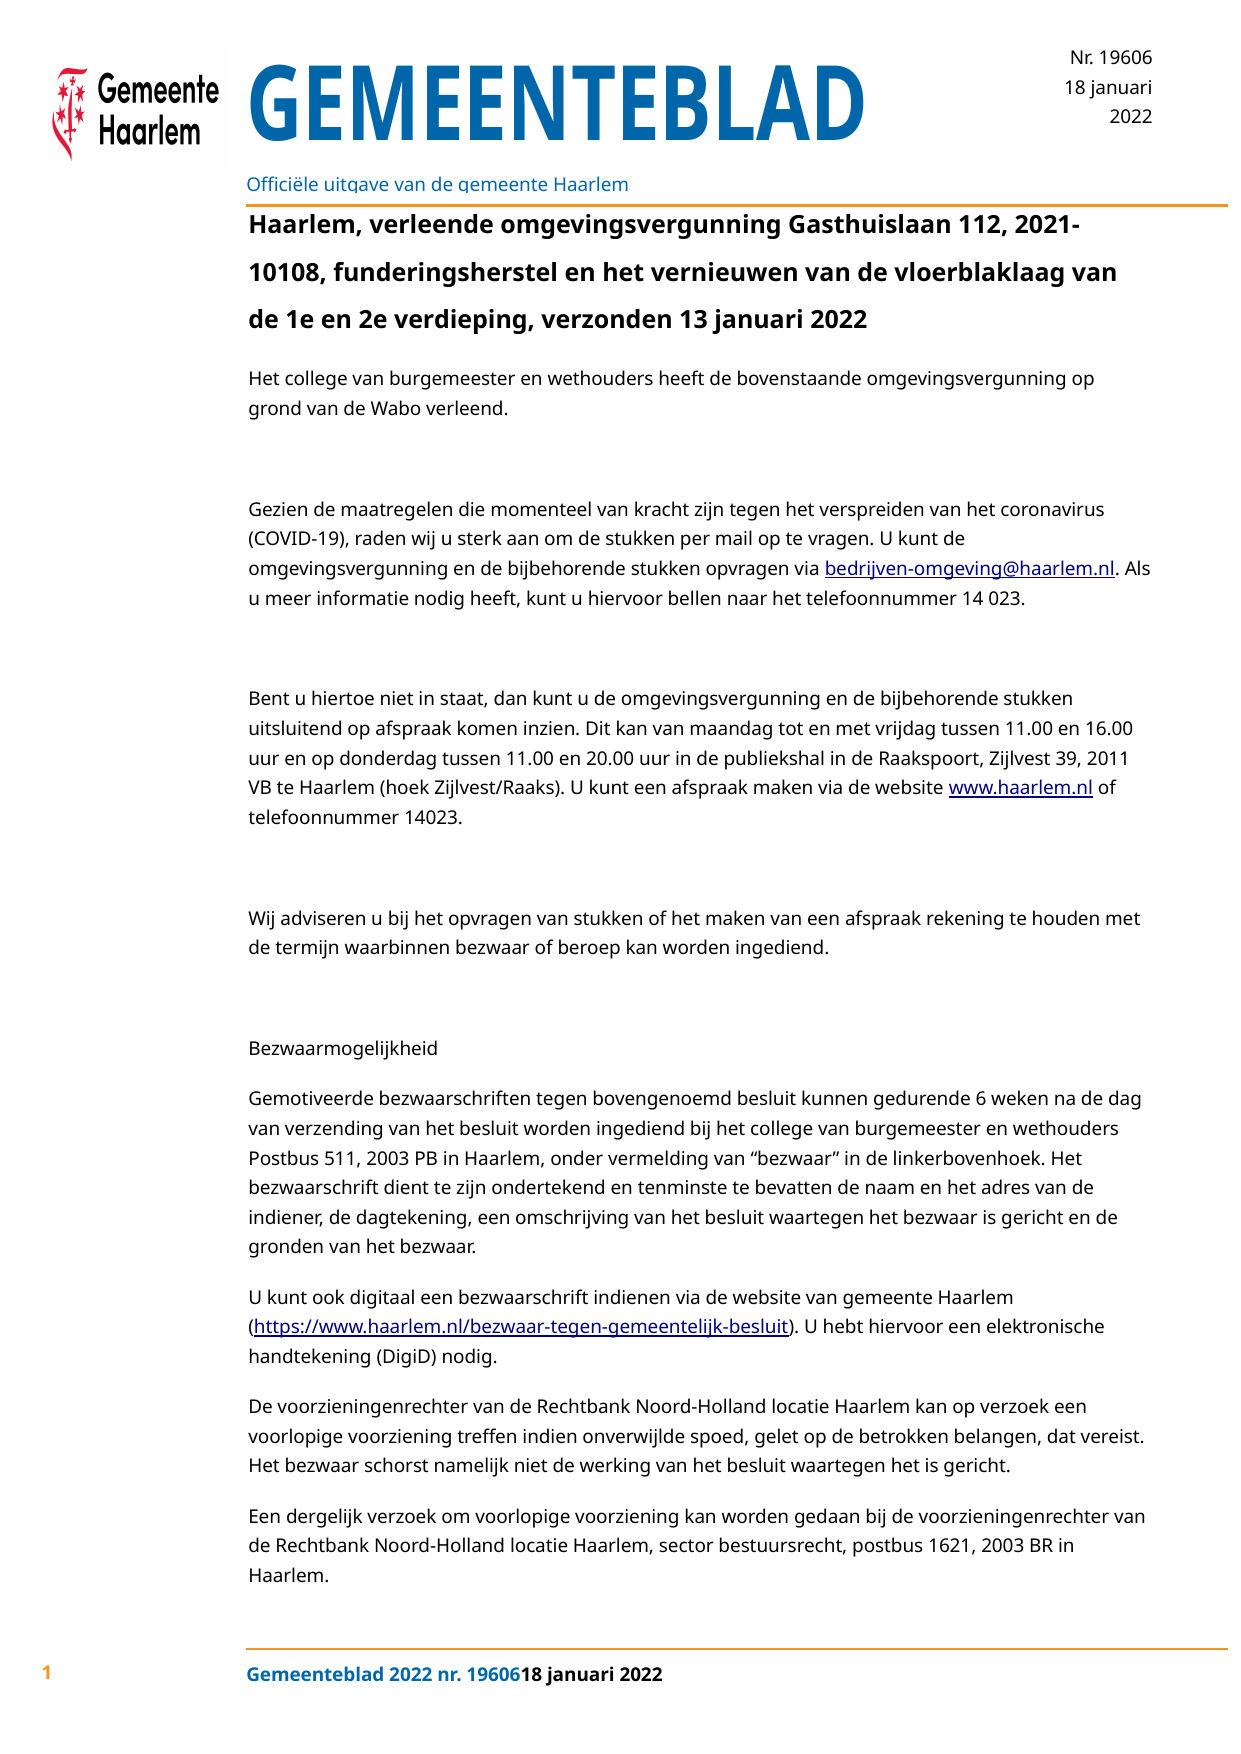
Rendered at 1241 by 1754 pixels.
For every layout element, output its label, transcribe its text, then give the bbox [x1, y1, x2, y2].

text Een dergelijk verzoek om voorlopige voorziening kan worden gedaan bij de voorzieningenrechter van de Rechtbank Noord-Holland locatie Haarlem, sector bestuursrecht, postbus 1621, 2003 BR in Haarlem. [248, 1503, 1152, 1588]
text Het college van burgemeester en wethouders heeft de bovenstaande omgevingsvergunning op grond van de Wabo verleend. [248, 366, 1152, 421]
text Gezien de maatregelen die momenteel van kracht zijn tegen het verspreiden van het coronavirus (COVID-19), raden wij u sterk aan om de stukken per mail op te vragen. U kunt de omgevingsvergunning en de bijbehorende stukken opvragen via bedrijven-omgeving@haarlem.nl. Als u meer informatie nodig heeft, kunt u hiervoor bellen naar het telefoonnummer 14 023. [248, 496, 1152, 610]
text De voorzieningenrechter van de Rechtbank Noord-Holland locatie Haarlem kan op verzoek een voorlopige voorziening treffen indien onverwijlde spoed, gelet op de betrokken belangen, dat vereist. Het bezwaar schorst namelijk niet de werking van het besluit waartegen het is gericht. [248, 1393, 1152, 1478]
text U kunt ook digitaal een bezwaarschrift indienen via de website van gemeente Haarlem (https://www.haarlem.nl/bezwaar-tegen-gemeentelijk-besluit). U hebt hiervoor een elektronische handtekening (DigiD) nodig. [248, 1284, 1152, 1369]
text Gemotiveerde bezwaarschriften tegen bovengenoemd besluit kunnen gedurende 6 weken na de dag van verzending van het besluit worden ingediend bij het college van burgemeester en wethouders Postbus 511, 2003 PB in Haarlem, onder vermelding van “bezwaar” in de linkerbovenhoek. Het bezwaarschrift dient te zijn ondertekend en tenminste te bevatten de naam en het adres van de indiener, de dagtekening, een omschrijving van het besluit waartegen het bezwaar is gericht en de gronden van het bezwaar. [248, 1086, 1152, 1259]
text Bent u hiertoe niet in staat, dan kunt u de omgevingsvergunning en de bijbehorende stukken uitsluitend op afspraak komen inzien. Dit kan van maandag tot en met vrijdag tussen 11.00 en 16.00 uur en op donderdag tussen 11.00 en 20.00 uur in de publiekshal in de Raakspoort, Zijlvest 39, 2011 VB te Haarlem (hoek Zijlvest/Raaks). U kunt een afspraak maken via de website www.haarlem.nl of telefoonnummer 14023. [248, 686, 1152, 829]
picture [41, 47, 231, 172]
text Haarlem, verleende omgevingsvergunning Gasthuislaan 112, 2021-10108, funderingsherstel en het vernieuwen van de vloerblaklaag van de 1e en 2e verdieping, verzonden 13 januari 2022 [248, 207, 1152, 336]
text Bezwaarmogelijkheid [248, 1035, 1152, 1061]
text Wij adviseren u bij het opvragen van stukken of het maken van een afspraak rekening te houden met de termijn waarbinnen bezwaar of beroep kan worden ingediend. [248, 905, 1152, 960]
